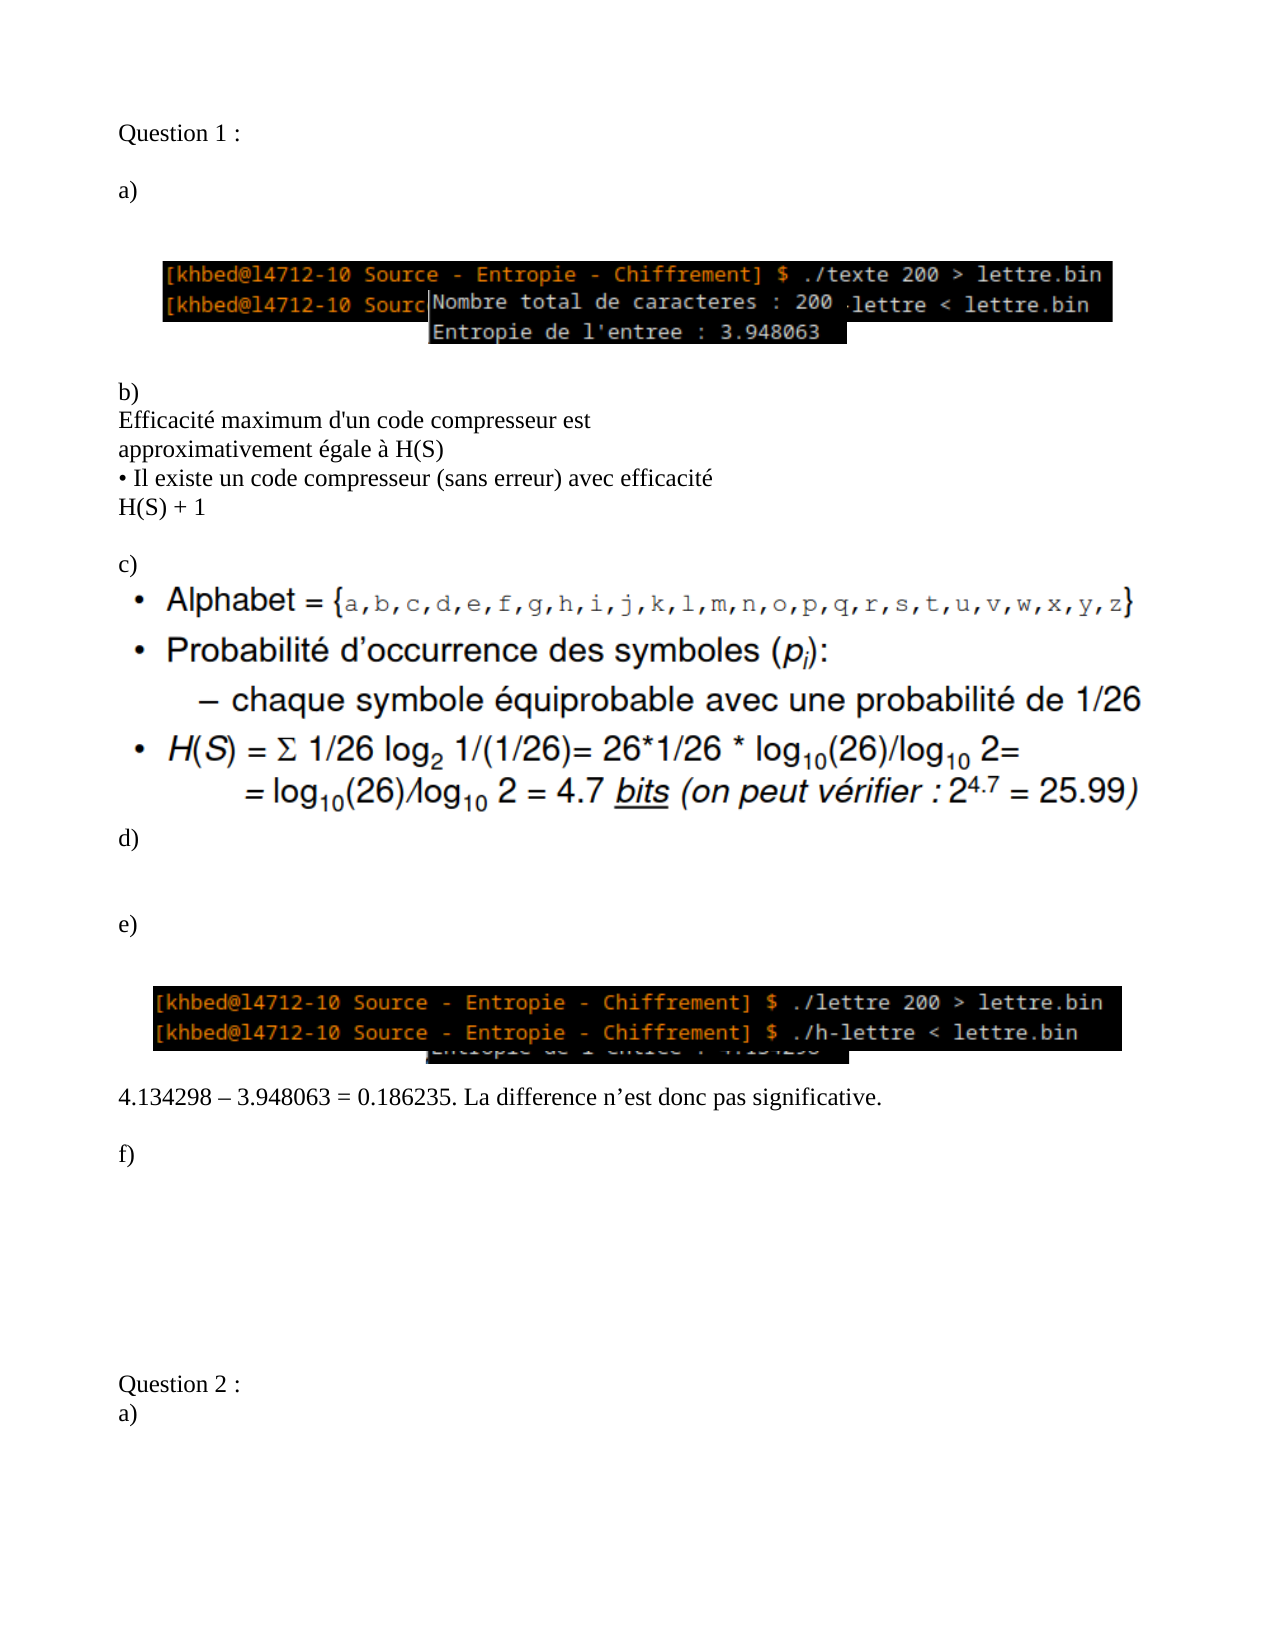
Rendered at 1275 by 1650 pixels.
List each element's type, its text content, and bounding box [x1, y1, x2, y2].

text a) [118, 176, 1157, 204]
text 4.134298 – 3.948063 = 0.186235. La difference n’est donc pas significative. [118, 1082, 1157, 1110]
text c) [118, 549, 1157, 578]
picture [118, 578, 1157, 823]
text Question 1 : [118, 118, 1157, 147]
text b) [118, 377, 1157, 406]
picture [153, 986, 1122, 1064]
text Efficacité maximum d'un code compresseur est approximativement égale à H(S) • Il existe un code compresseur (sans erreur) avec efficacité H(S) + 1 [118, 406, 1157, 521]
picture [162, 261, 1113, 344]
text f) [118, 1139, 1157, 1168]
text e) [118, 909, 1157, 938]
text Question 2 : [118, 1369, 1157, 1398]
text d) [118, 823, 1157, 852]
text a) [118, 1398, 1157, 1427]
